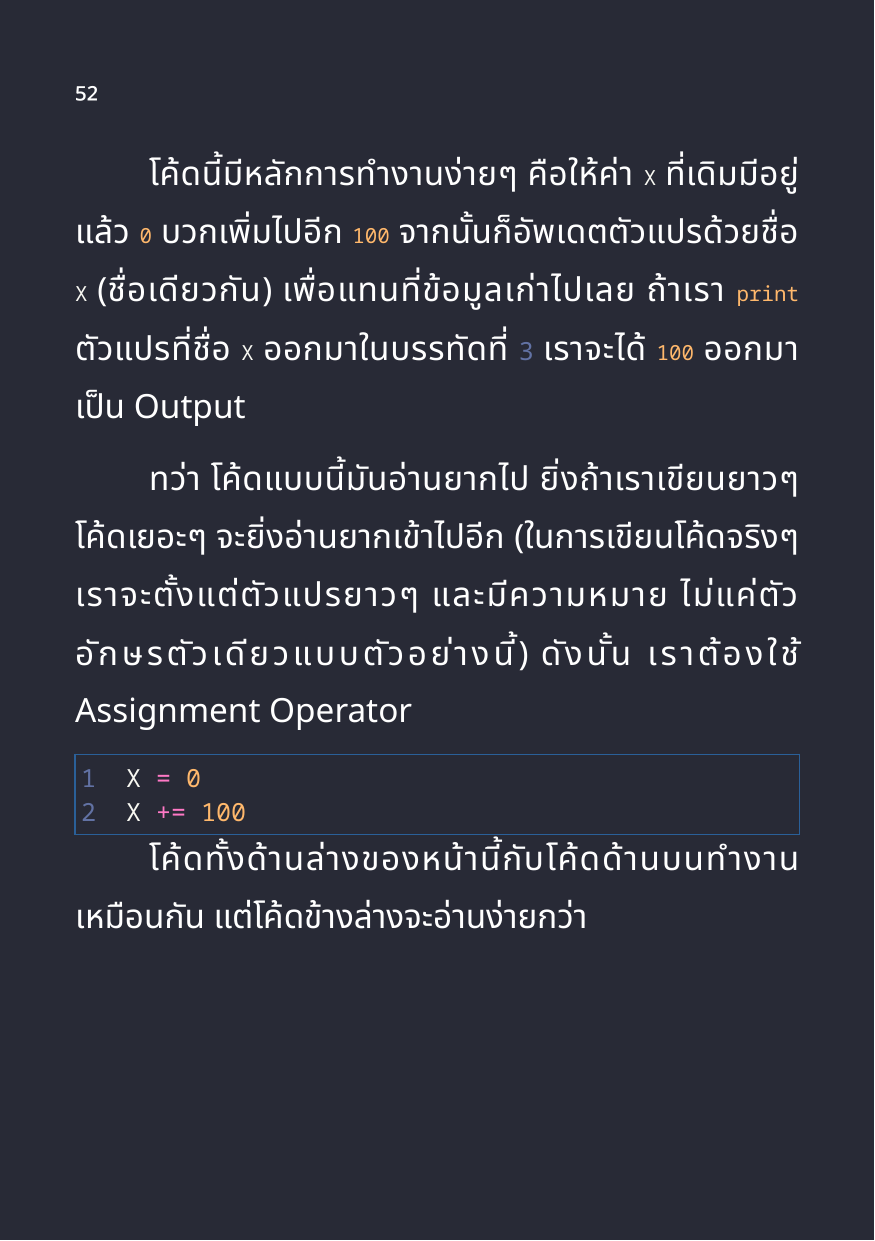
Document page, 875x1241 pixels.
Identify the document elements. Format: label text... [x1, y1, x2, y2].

text โค้ดนี้มีหลักการทำงานง่ายๆ คือให้ค่า X ที่เดิมมีอยู่แล้ว 0 บวกเพิ่มไปอีก 100 จากนั้นก็อัพเดตตัวแปรด้วยชื่อ X (ชื่อเดียวกัน) เพื่อแทนที่ข้อมูลเก่าไปเลย ถ้าเรา print ตัวแปรที่ชื่อ X ออกมาในบรรทัดที่ 3 เราจะได้ 100 ออกมาเป็น Output [75, 150, 799, 433]
text ทว่า โค้ดแบบนี้มันอ่านยากไป ยิ่งถ้าเราเขียนยาวๆ โค้ดเยอะๆ จะยิ่งอ่านยากเข้าไปอีก (ในการเขียนโค้ดจริงๆ เราจะตั้งแต่ตัวแปรยาวๆ และมีความหมาย ไม่แค่ตัวอักษรตัวเดียวแบบตัวอย่างนี้) ดังนั้น เราต้องใช้ Assignment Operator [75, 455, 799, 732]
text โค้ดทั้งด้านล่างของหน้านี้กับโค้ดด้านบนทำงานเหมือนกัน แต่โค้ดข้างล่างจะอ่านง่ายกว่า [75, 835, 799, 944]
table_header 1 X = 0 2 X += 100 [76, 755, 799, 834]
